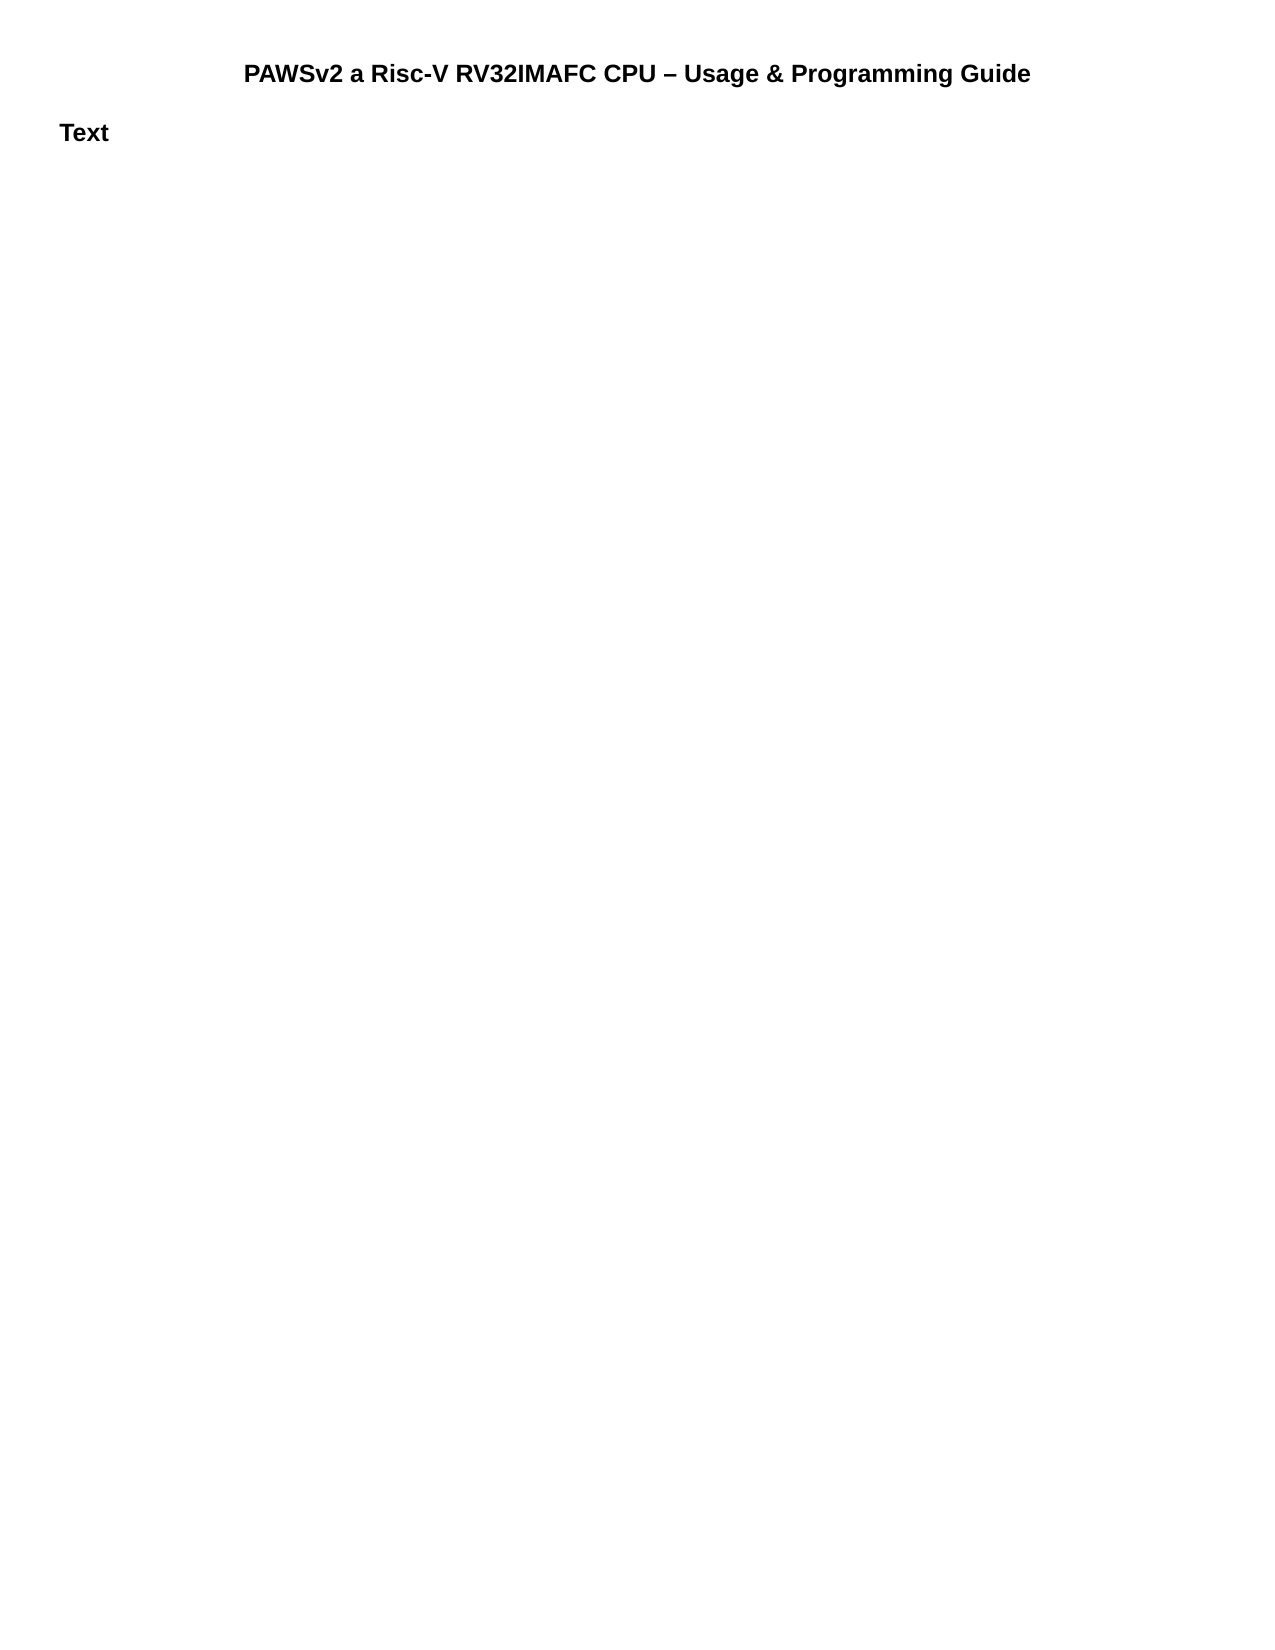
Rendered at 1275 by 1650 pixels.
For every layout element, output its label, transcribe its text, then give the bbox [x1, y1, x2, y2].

text Text [59, 118, 1216, 147]
